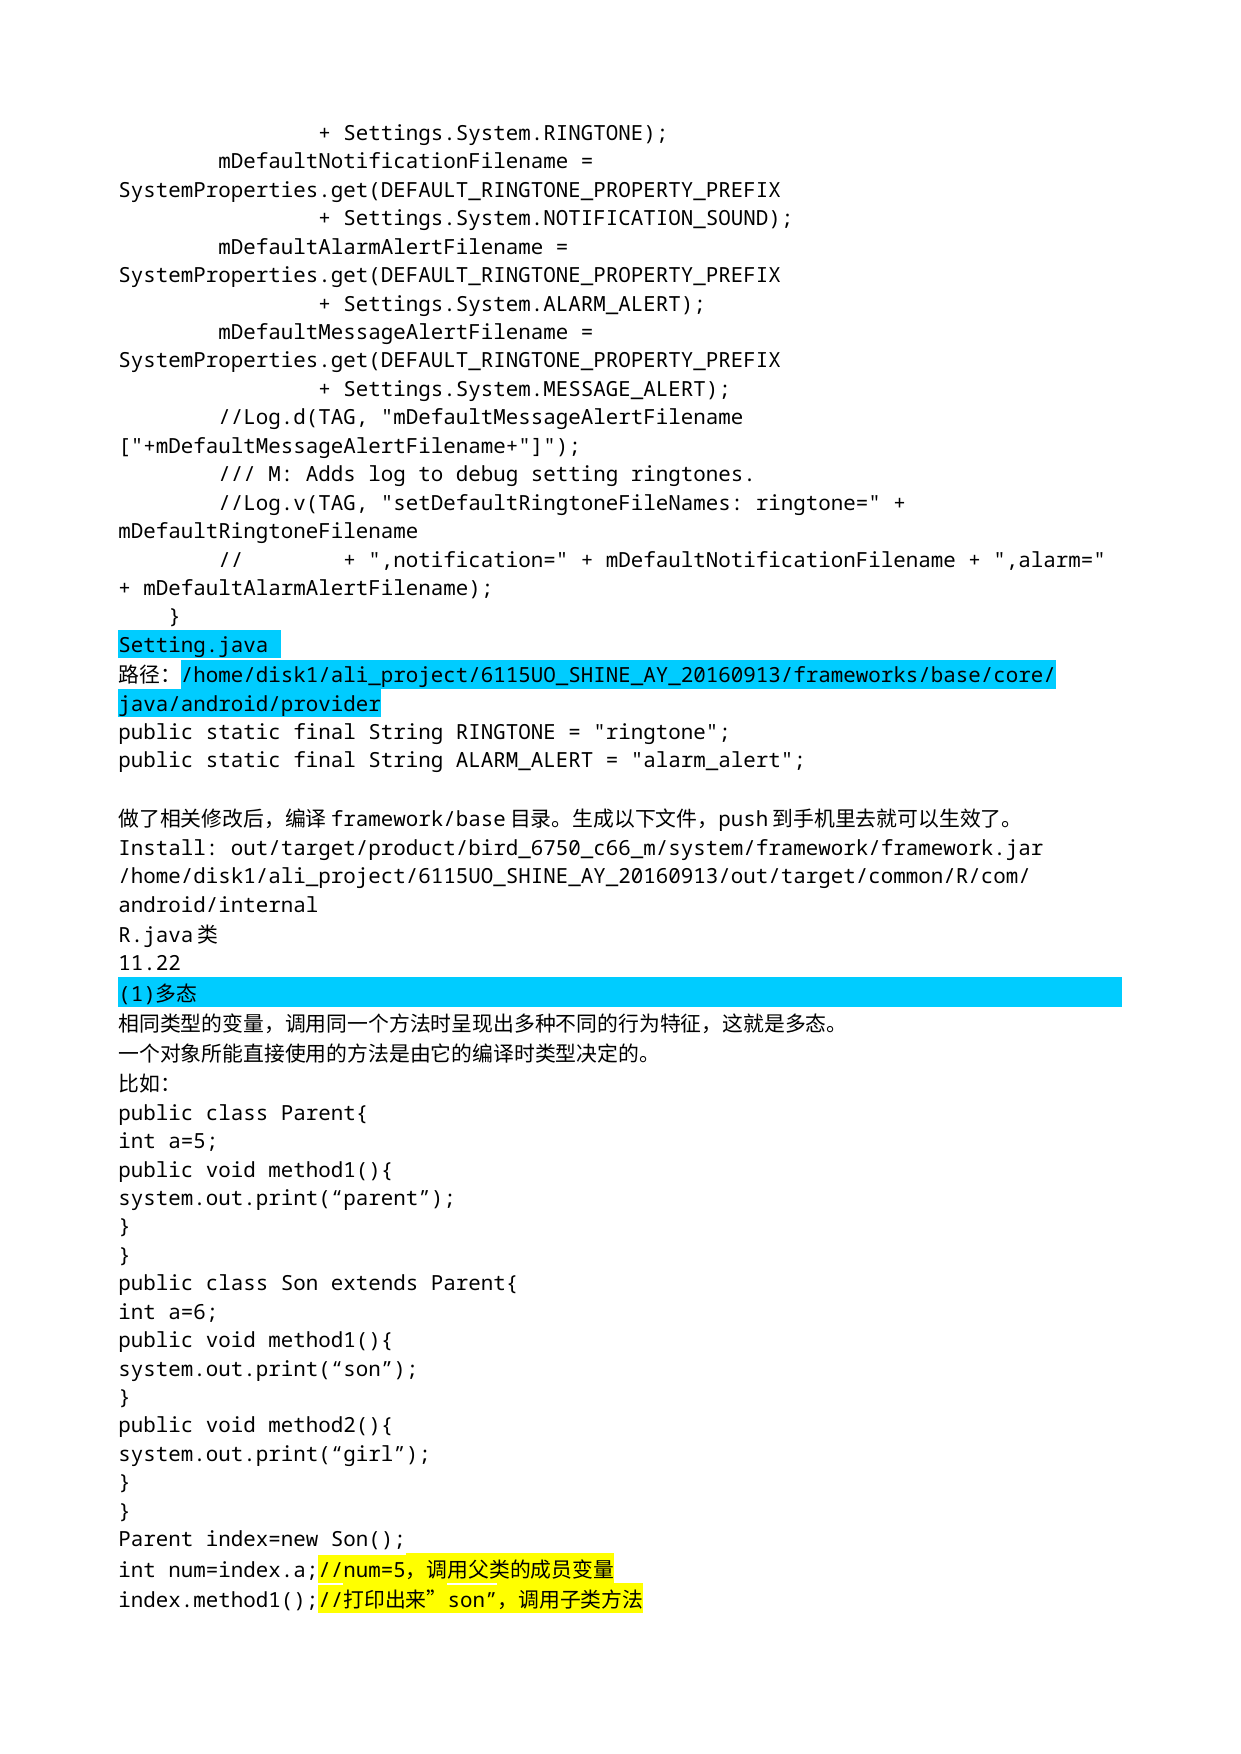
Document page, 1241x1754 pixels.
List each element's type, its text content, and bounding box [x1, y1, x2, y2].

text int num=index.a;//num=5，调用父类的成员变量 [118, 1553, 1122, 1583]
text 相同类型的变量，调用同一个方法时呈现出多种不同的行为特征，这就是多态。 [118, 1007, 1122, 1037]
text Parent index=new Son(); [118, 1524, 1122, 1553]
text index.method1();//打印出来”son”，调用子类方法 [118, 1583, 1122, 1613]
text } [118, 1382, 1122, 1411]
text mDefaultMessageAlertFilename = SystemProperties.get(DEFAULT_RINGTONE_PROPERTY_PREFIX [118, 317, 1122, 374]
text 一个对象所能直接使用的方法是由它的编译时类型决定的。 [118, 1037, 1122, 1068]
text system.out.print(“son”); [118, 1354, 1122, 1382]
text Install: out/target/product/bird_6750_c66_m/system/framework/framework.jar [118, 833, 1122, 861]
text public class Son extends Parent{ [118, 1268, 1122, 1297]
text 11.22 [118, 948, 1122, 977]
text int a=6; [118, 1297, 1122, 1325]
text public static final String ALARM_ALERT = "alarm_alert"; [118, 746, 1122, 774]
text } [118, 1496, 1122, 1524]
text /home/disk1/ali_project/6115UO_SHINE_AY_20160913/out/target/common/R/com/android/internal [118, 861, 1122, 918]
text public void method1(){ [118, 1155, 1122, 1183]
text public static final String RINGTONE = "ringtone"; [118, 717, 1122, 746]
text //Log.d(TAG, "mDefaultMessageAlertFilename ["+mDefaultMessageAlertFilename+"]"); [118, 402, 1122, 459]
text system.out.print(“girl”); [118, 1439, 1122, 1467]
text 比如： [118, 1068, 1122, 1098]
text public class Parent{ [118, 1098, 1122, 1126]
text public void method1(){ [118, 1325, 1122, 1354]
text Setting.java [118, 630, 1122, 658]
text //Log.v(TAG, "setDefaultRingtoneFileNames: ringtone=" + mDefaultRingtoneFilename [118, 488, 1122, 545]
text mDefaultAlarmAlertFilename = SystemProperties.get(DEFAULT_RINGTONE_PROPERTY_PREFIX [118, 232, 1122, 289]
text public void method2(){ [118, 1411, 1122, 1439]
text R.java类 [118, 918, 1122, 948]
text } [118, 602, 1122, 630]
text system.out.print(“parent”); [118, 1183, 1122, 1212]
text // + ",notification=" + mDefaultNotificationFilename + ",alarm=" + mDefaultAlarmAlertFilename); [118, 545, 1122, 602]
text + Settings.System.NOTIFICATION_SOUND); [118, 203, 1122, 232]
text int a=5; [118, 1126, 1122, 1155]
text mDefaultNotificationFilename = SystemProperties.get(DEFAULT_RINGTONE_PROPERTY_PREFIX [118, 147, 1122, 203]
text (1)多态 [118, 977, 1122, 1007]
text + Settings.System.RINGTONE); [118, 118, 1122, 147]
text 路径：/home/disk1/ali_project/6115UO_SHINE_AY_20160913/frameworks/base/core/java/android/provider [118, 658, 1122, 717]
text /// M: Adds log to debug setting ringtones. [118, 459, 1122, 488]
text + Settings.System.ALARM_ALERT); [118, 289, 1122, 317]
text } [118, 1467, 1122, 1496]
text } [118, 1212, 1122, 1240]
text } [118, 1240, 1122, 1268]
text + Settings.System.MESSAGE_ALERT); [118, 374, 1122, 402]
text 做了相关修改后，编译framework/base目录。生成以下文件，push到手机里去就可以生效了。 [118, 802, 1122, 833]
